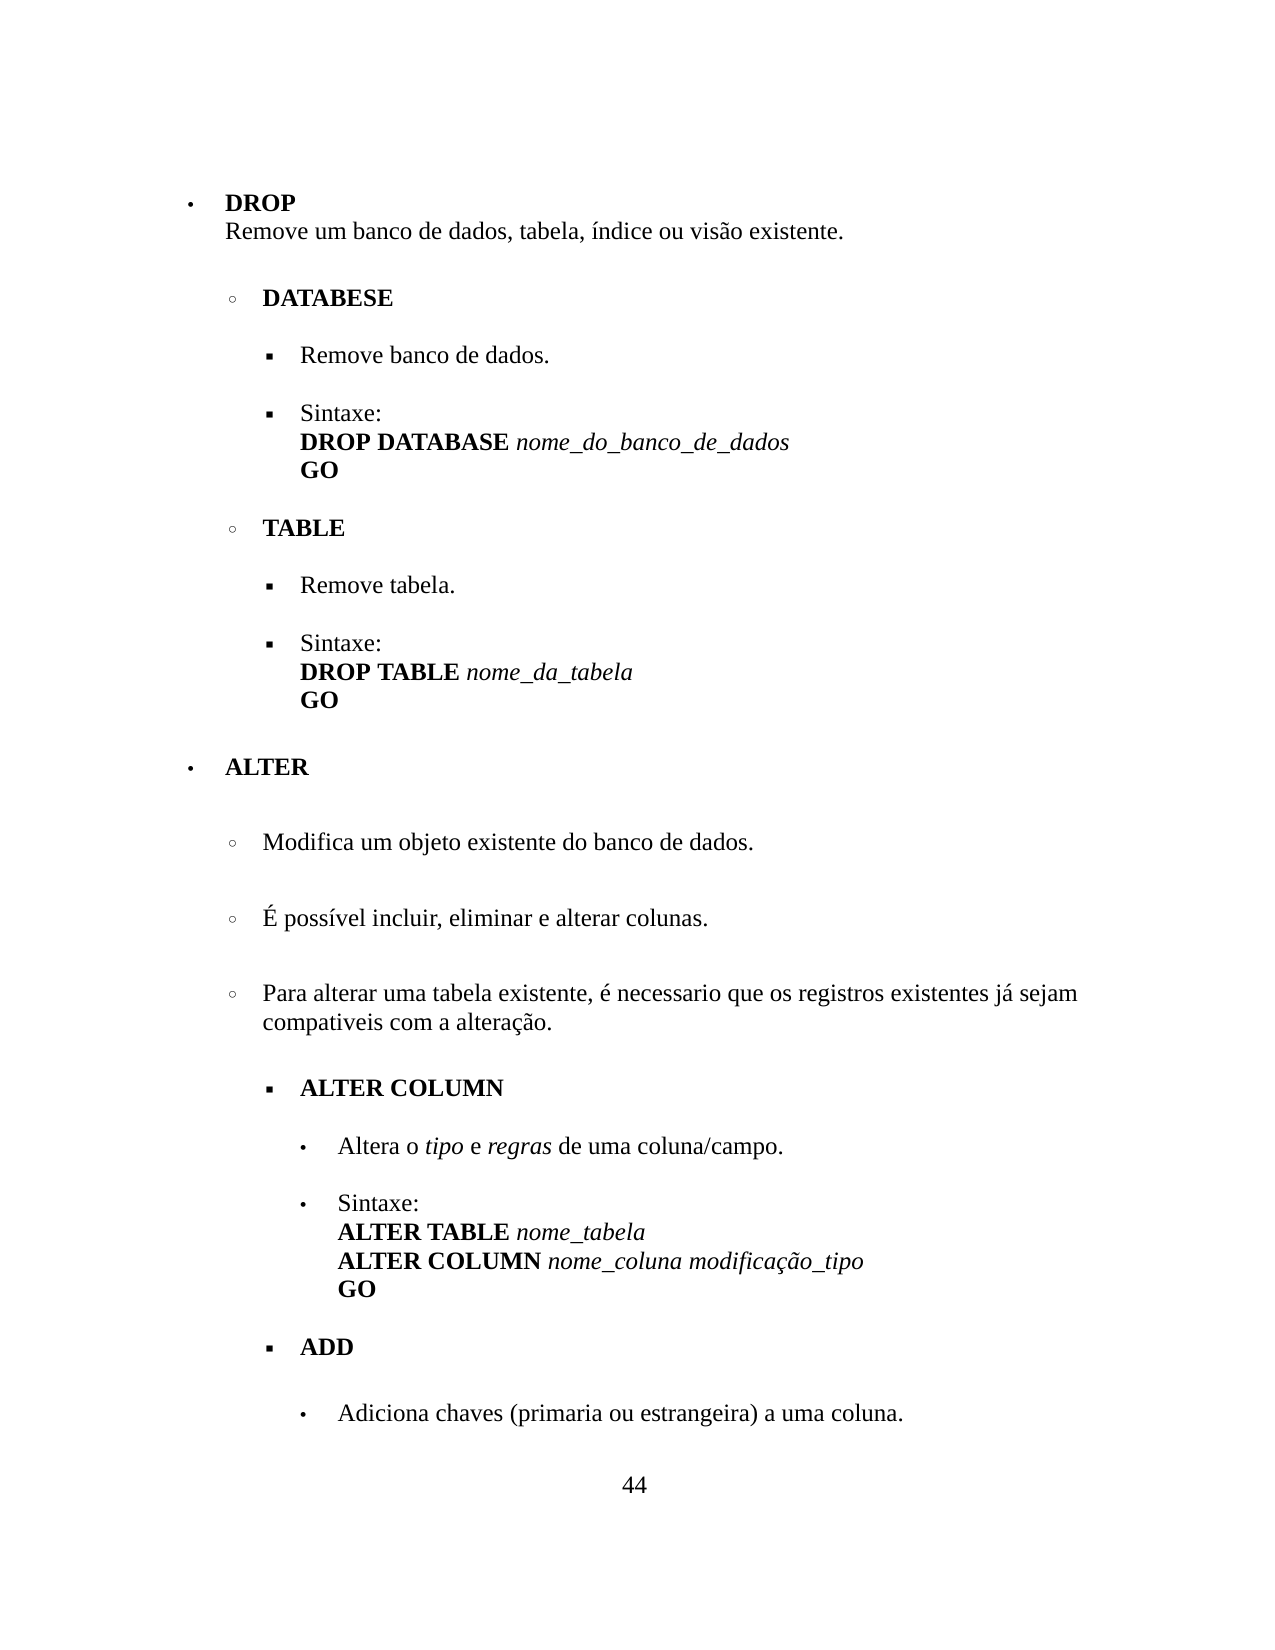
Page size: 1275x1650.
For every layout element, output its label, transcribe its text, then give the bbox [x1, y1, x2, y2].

list [262, 150, 1125, 179]
list Remove tabela. [262, 570, 1125, 628]
list Adiciona chaves (primaria ou estrangeira) a uma coluna. [300, 1398, 1125, 1427]
list É possível incluir, eliminar e alterar colunas. [225, 903, 1125, 960]
list Sintaxe: DROP TABLE nome_da_tabela GO [262, 628, 1125, 743]
list Sintaxe: ALTER TABLE nome_tabela ALTER COLUMN nome_coluna modificação_tipo GO [300, 1188, 1125, 1332]
list Modifica um objeto existente do banco de dados. [225, 827, 1125, 885]
list ALTER COLUMN [262, 1073, 1125, 1131]
list DATABESE [225, 283, 1125, 340]
list ALTER [187, 752, 1125, 809]
list Remove banco de dados. [262, 340, 1125, 398]
list Altera o tipo e regras de uma coluna/campo. [300, 1131, 1125, 1188]
list Para alterar uma tabela existente, é necessario que os registros existentes já sejam compativeis com a alteração. [225, 978, 1125, 1064]
list TABLE [225, 513, 1125, 570]
list Sintaxe: DROP DATABASE nome_do_banco_de_dados GO [262, 398, 1125, 513]
list DROP Remove um banco de dados, tabela, índice ou visão existente. [187, 188, 1125, 274]
list ADD [262, 1332, 1125, 1389]
